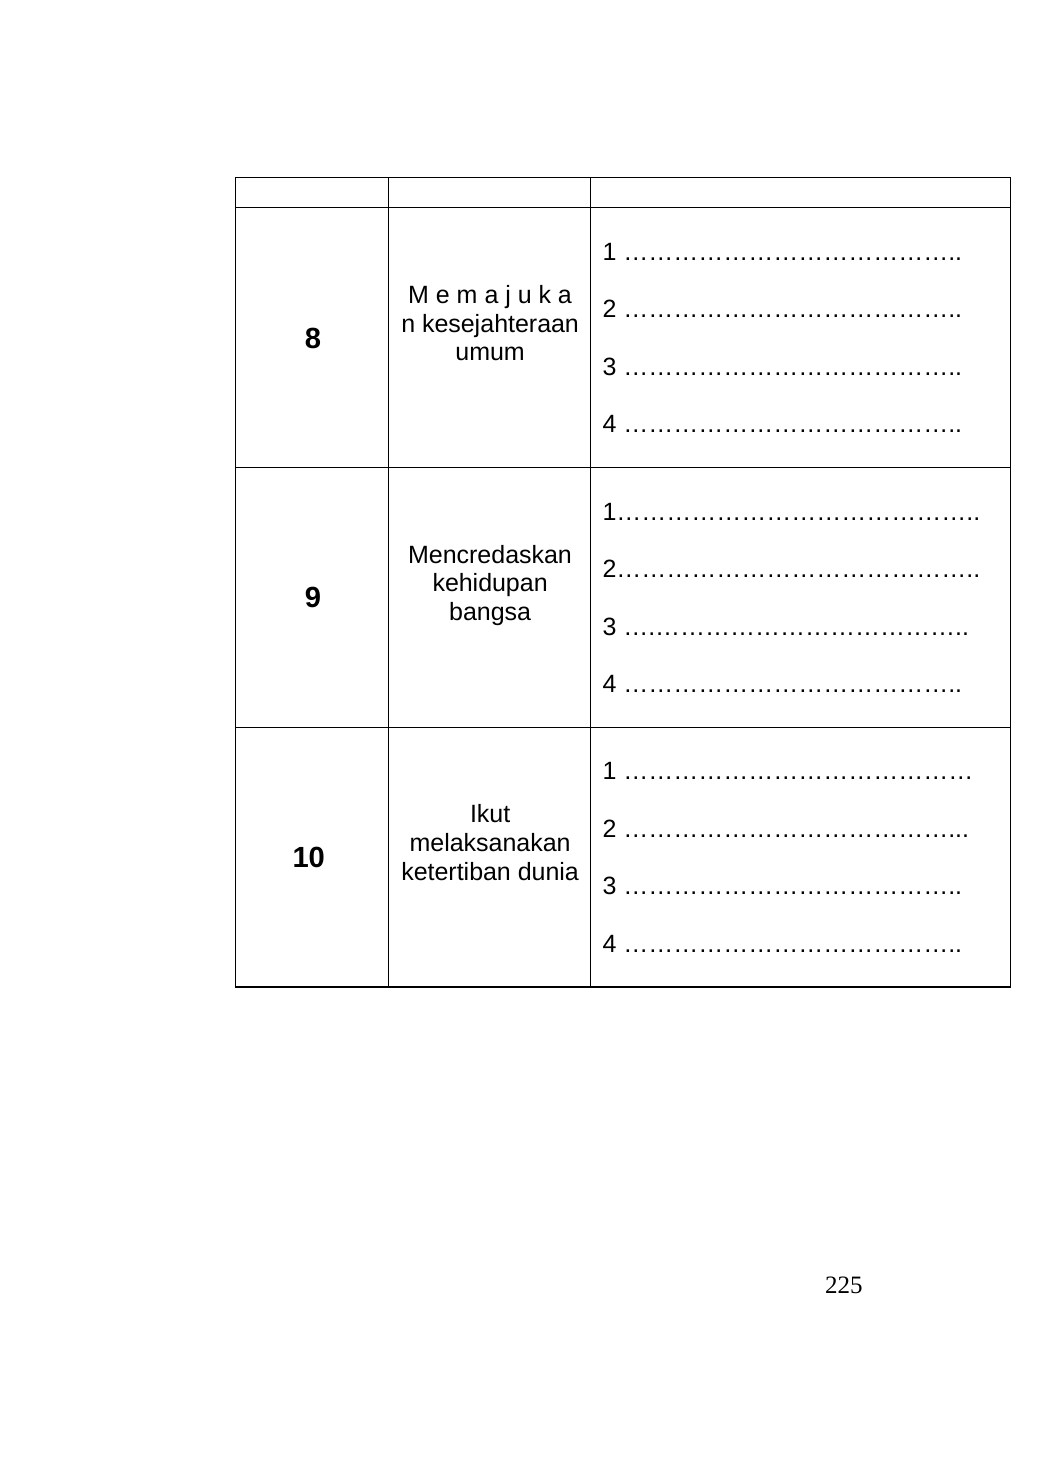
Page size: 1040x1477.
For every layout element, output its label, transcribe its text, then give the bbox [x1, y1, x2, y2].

table_cell 1 ………………………………….. 2 ………………………………….. 3 ………………………………….. 4 ………………………………….. [591, 208, 1010, 467]
table_cell M e m a j u k a n kesejahteraan umum [389, 208, 590, 467]
table_cell 8 [236, 208, 388, 467]
table_cell [389, 178, 590, 207]
table_cell 1 …………………………………… 2 …………………………………... 3 ………………………………….. 4 ………………………………….. [591, 728, 1010, 986]
table_cell Ikut melaksanakan ketertiban dunia [389, 728, 590, 986]
table_cell 9 [236, 468, 388, 727]
table_cell Mencredaskan kehidupan bangsa [389, 468, 590, 727]
table_cell [591, 178, 1010, 207]
table_cell 1…………………………………….. 2…………………………………….. 3 ….……………………………….. 4 ………………………………….. [591, 468, 1010, 727]
table_cell 10 [236, 728, 388, 986]
table_cell [236, 178, 388, 207]
